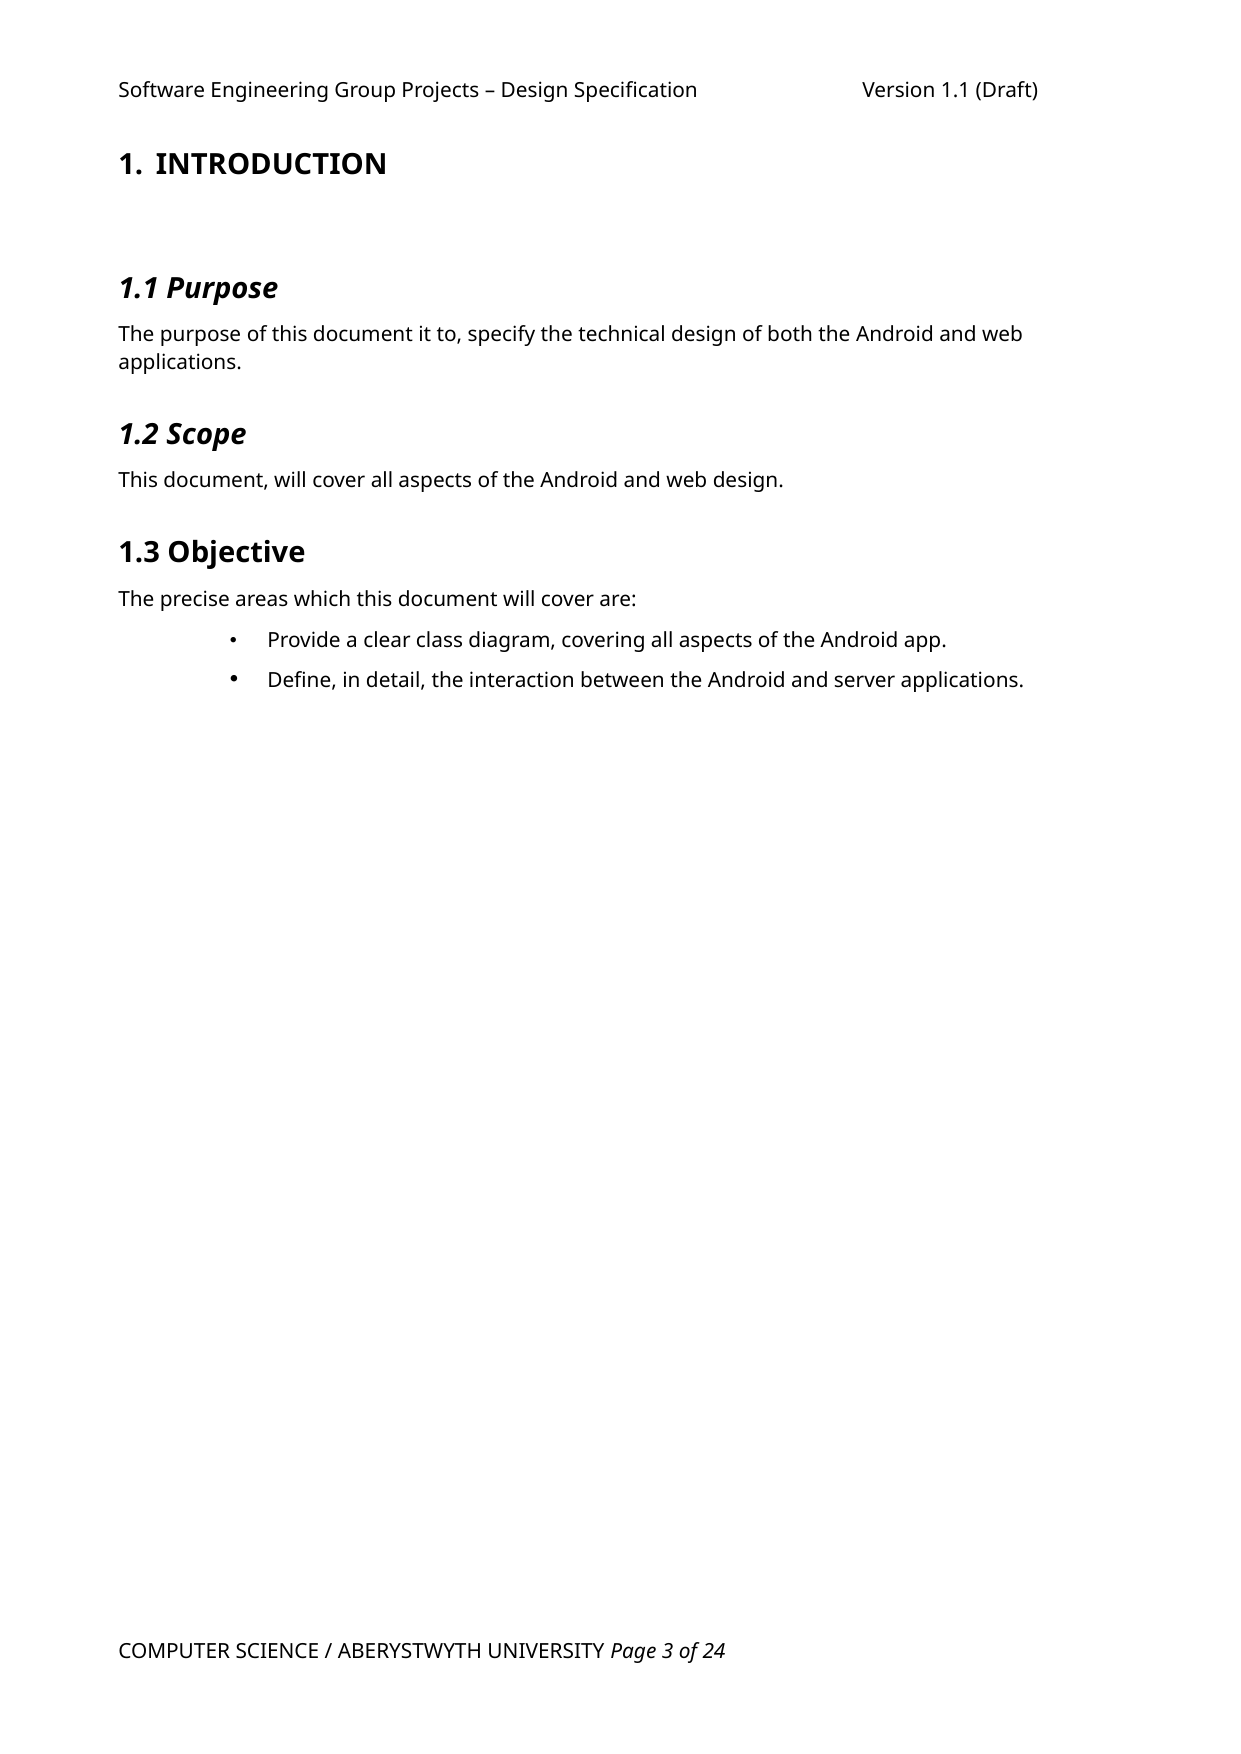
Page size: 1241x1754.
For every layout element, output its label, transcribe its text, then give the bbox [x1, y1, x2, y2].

subtitle 1.3 Objective [118, 532, 1122, 571]
list Provide a clear class diagram, covering all aspects of the Android app. [229, 625, 1122, 653]
subtitle 1.2 Scope [118, 413, 1122, 453]
subtitle INTRODUCTION [118, 143, 1122, 183]
text The precise areas which this document will cover are: [118, 584, 1122, 612]
text The purpose of this document it to, specify the technical design of both the Android and web applications. [118, 319, 1122, 376]
list Define, in detail, the interaction between the Android and server applications. [229, 666, 1122, 728]
text This document, will cover all aspects of the Android and web design. [118, 466, 1122, 494]
subtitle 1.1 Purpose [118, 267, 1122, 307]
